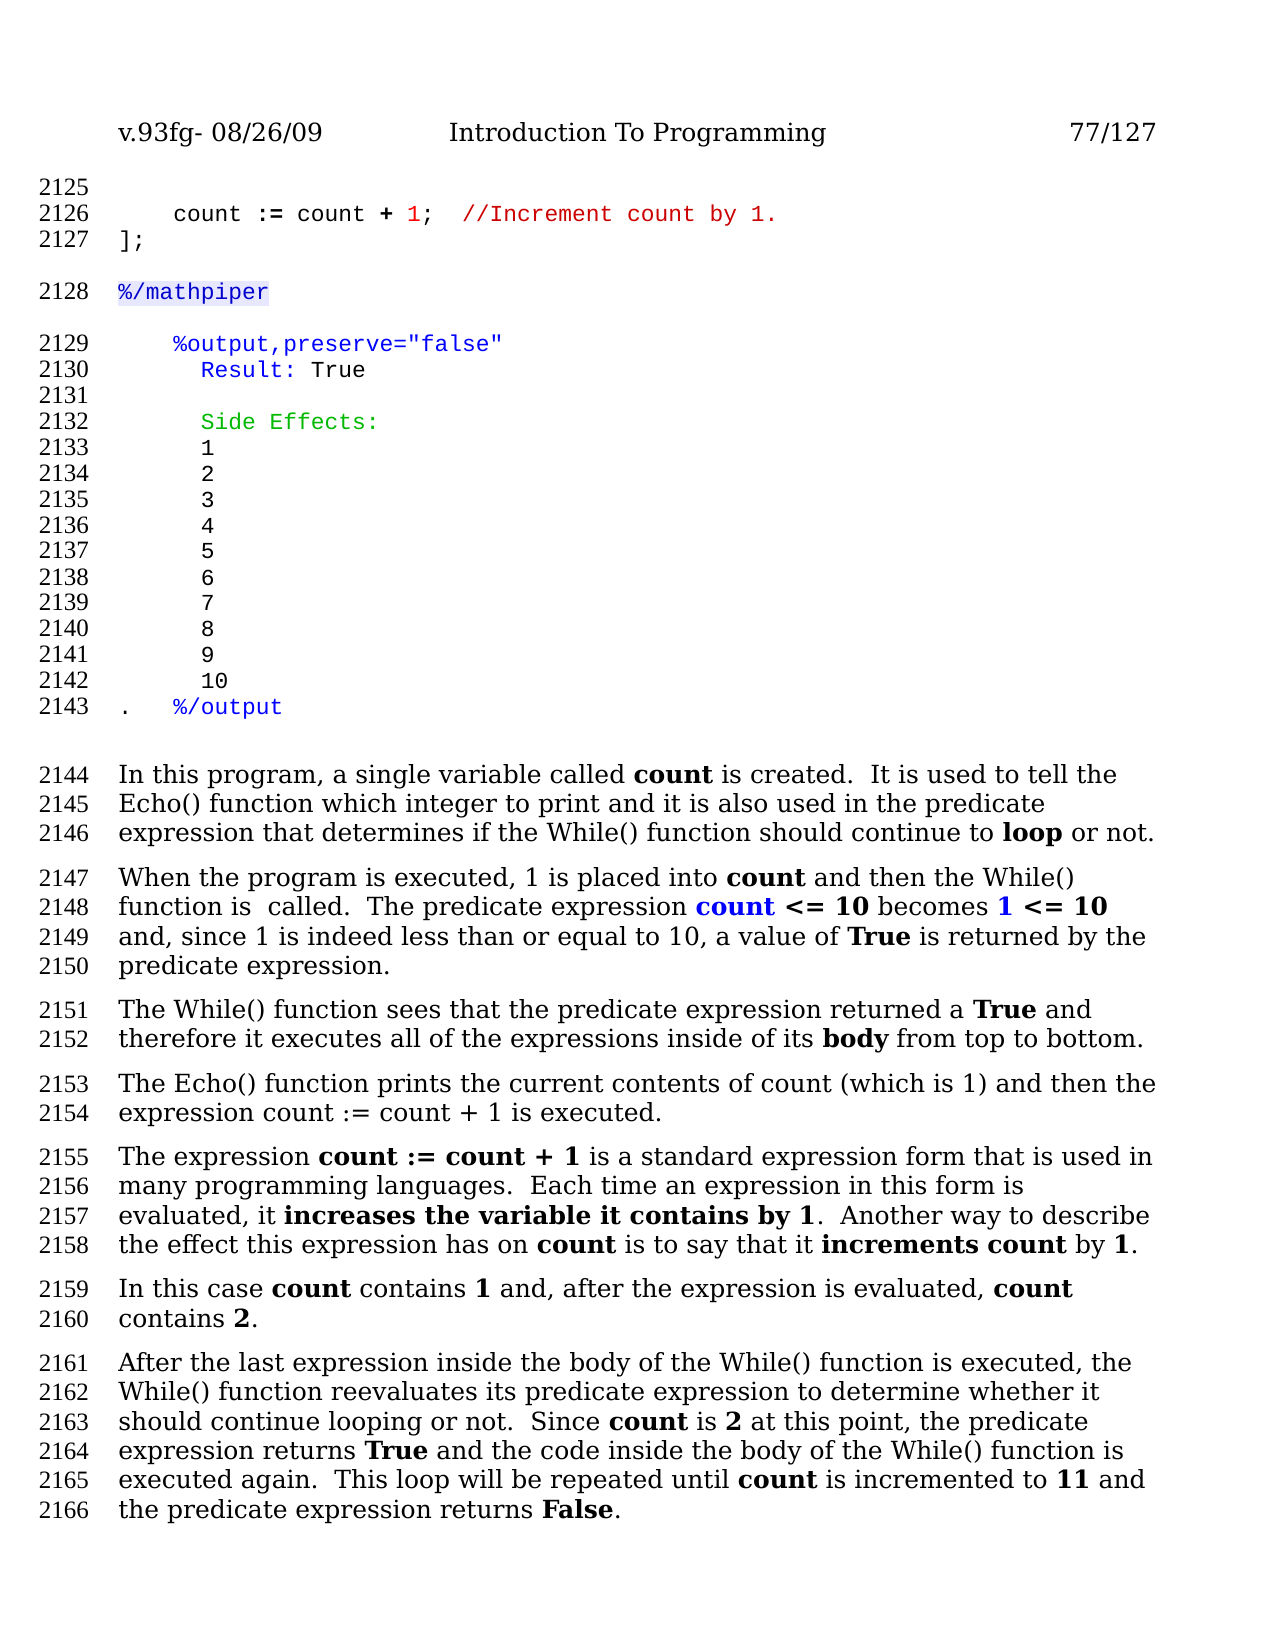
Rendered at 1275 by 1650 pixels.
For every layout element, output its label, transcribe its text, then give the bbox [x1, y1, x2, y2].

text The While() function sees that the predicate expression returned a True and therefore it executes all of the expressions inside of its body from top to bottom. [118, 995, 1157, 1054]
text 6 [118, 566, 1157, 592]
text When the program is executed, 1 is placed into count and then the While() function is called. The predicate expression count <= 10 becomes 1 <= 10 and, since 1 is indeed less than or equal to 10, a value of True is returned by the predicate expression. [118, 863, 1157, 980]
text The Echo() function prints the current contents of count (which is 1) and then the expression count := count + 1 is executed. [118, 1069, 1157, 1127]
text After the last expression inside the body of the While() function is executed, the While() function reevaluates its predicate expression to determine whether it should continue looping or not. Since count is 2 at this point, the predicate expression returns True and the code inside the body of the While() function is executed again. This loop will be repeated until count is incremented to 11 and the predicate expression returns False. [118, 1348, 1157, 1524]
text 3 [118, 488, 1157, 514]
text ]; [118, 229, 1157, 254]
text %/mathpiper [118, 281, 1157, 306]
text 9 [118, 644, 1157, 669]
text count := count + 1; //Increment count by 1. [118, 203, 1157, 229]
text In this case count contains 1 and, after the expression is evaluated, count contains 2. [118, 1274, 1157, 1333]
text 4 [118, 514, 1157, 540]
text 8 [118, 618, 1157, 644]
text In this program, a single variable called count is created. It is used to tell the Echo() function which integer to print and it is also used in the predicate expression that determines if the While() function should continue to loop or not. [118, 760, 1157, 848]
text 10 [118, 669, 1157, 696]
text Side Effects: [118, 410, 1157, 436]
text . %/output [118, 696, 1157, 721]
text Result: True [118, 358, 1157, 384]
text 2 [118, 462, 1157, 488]
text The expression count := count + 1 is a standard expression form that is used in many programming languages. Each time an expression in this form is evaluated, it increases the variable it contains by 1. Another way to describe the effect this expression has on count is to say that it increments count by 1. [118, 1142, 1157, 1259]
text 7 [118, 592, 1157, 618]
text 1 [118, 436, 1157, 462]
text %output,preserve="false" [118, 332, 1157, 358]
text 5 [118, 540, 1157, 566]
